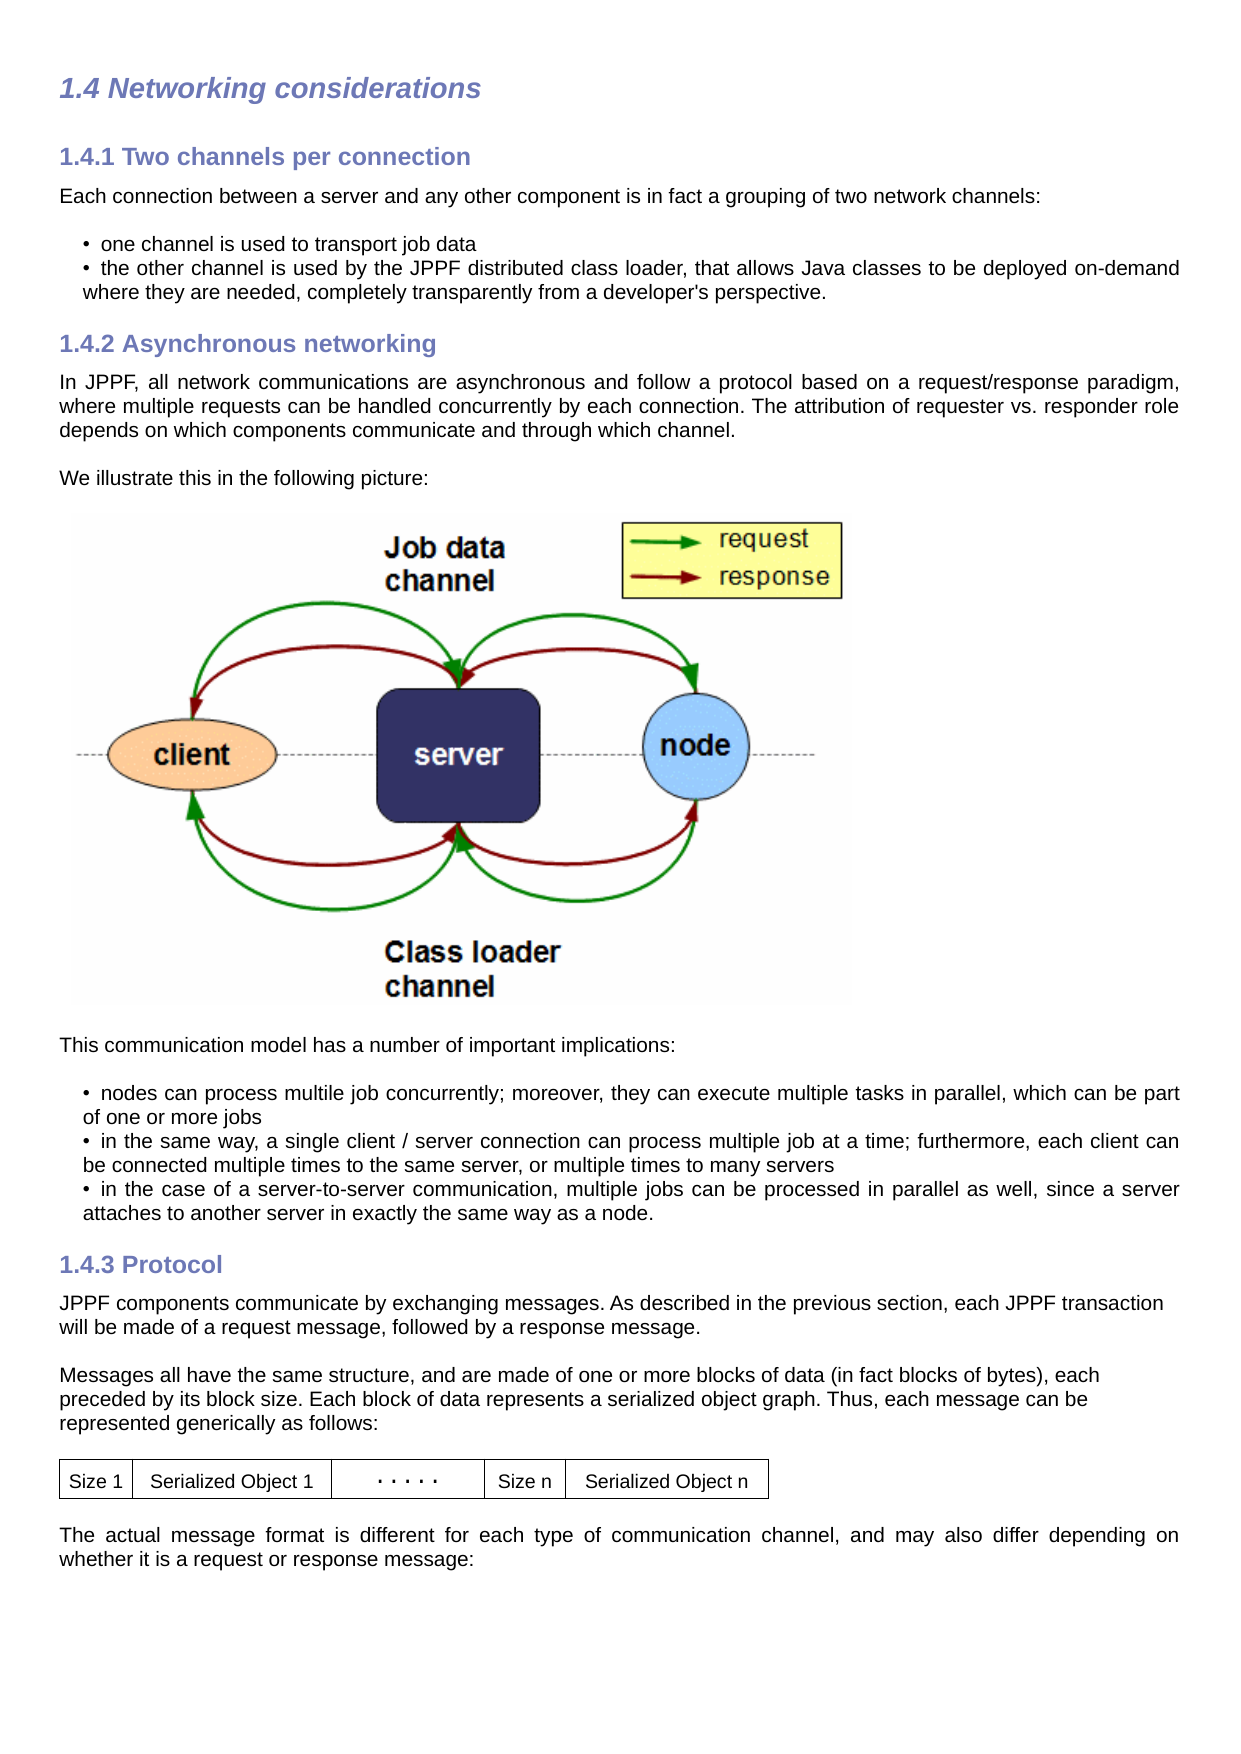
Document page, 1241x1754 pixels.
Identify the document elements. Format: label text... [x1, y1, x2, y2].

list in the case of a server-to-server communication, multiple jobs can be processed in parallel as well, since a server attaches to another server in exactly the same way as a node. [83, 1177, 1181, 1224]
text Messages all have the same structure, and are made of one or more blocks of data (in fact blocks of bytes), each preceded by its block size. Each block of data represents a serialized object graph. Thus, each message can be represented generically as follows: [59, 1363, 1181, 1434]
list one channel is used to transport job data [83, 232, 1181, 256]
table_header Size 1 [60, 1460, 132, 1498]
list nodes can process multile job concurrently; moreover, they can execute multiple tasks in parallel, which can be part of one or more jobs [83, 1081, 1181, 1128]
text We illustrate this in the following picture: [59, 466, 1181, 490]
list the other channel is used by the JPPF distributed class loader, that allows Java classes to be deployed on-demand where they are needed, completely transparently from a developer's perspective. [83, 256, 1181, 304]
table_header Serialized Object n [566, 1460, 768, 1498]
subtitle Protocol [59, 1249, 1181, 1278]
subtitle Networking considerations [59, 71, 1181, 105]
table_header ..... [332, 1460, 484, 1498]
text This communication model has a number of important implications: [59, 1033, 1181, 1057]
text Each connection between a server and any other component is in fact a grouping of two network channels: [59, 184, 1181, 208]
table_header Serialized Object 1 [133, 1460, 331, 1498]
table_header Size n [485, 1460, 565, 1498]
text In JPPF, all network communications are asynchronous and follow a protocol based on a request/response paradigm, where multiple requests can be handled concurrently by each connection. The attribution of requester vs. responder role depends on which components communicate and through which channel. [59, 370, 1181, 442]
text JPPF components communicate by exchanging messages. As described in the previous section, each JPPF transaction will be made of a request message, followed by a response message. [59, 1291, 1181, 1339]
subtitle Asynchronous networking [59, 329, 1181, 357]
picture [70, 513, 852, 1005]
list in the same way, a single client / server connection can process multiple job at a time; furthermore, each client can be connected multiple times to the same server, or multiple times to many servers [83, 1128, 1181, 1177]
text The actual message format is different for each type of communication channel, and may also differ depending on whether it is a request or response message: [59, 1522, 1181, 1570]
subtitle Two channels per connection [59, 142, 1181, 171]
